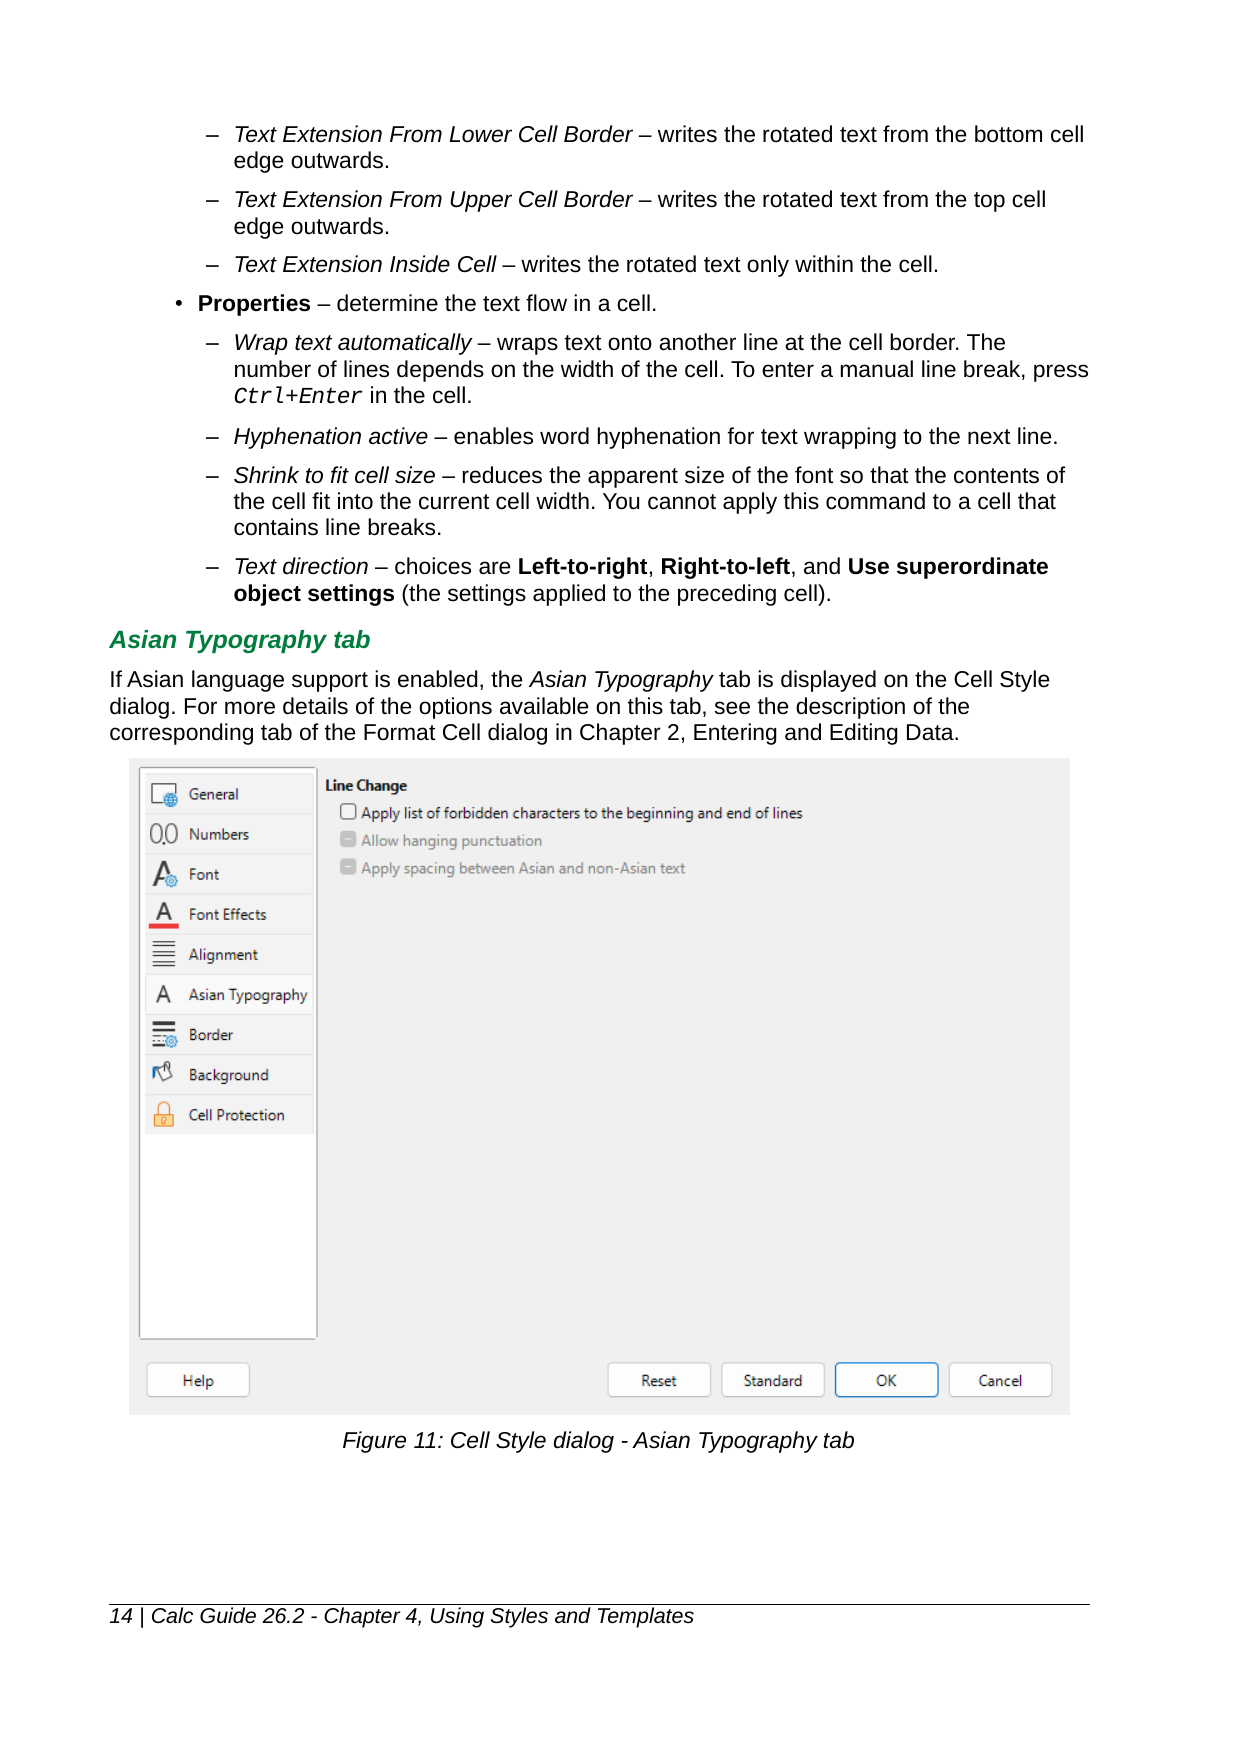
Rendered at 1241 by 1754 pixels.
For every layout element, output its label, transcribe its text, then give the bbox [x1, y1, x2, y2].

list Hyphenation active – enables word hyphenation for text wrapping to the next line. [218, 423, 1090, 449]
list Shrink to fit cell size – reduces the apparent size of the font so that the contents of the cell fit into the current cell width. You cannot apply this command to a cell that contains line breaks. [218, 462, 1090, 541]
text If Asian language support is enabled, the Asian Typography tab is displayed on the Cell Style dialog. For more details of the options available on this tab, see the description of the corresponding tab of the Format Cell dialog in Chapter 2, Entering and Editing Data. [109, 666, 1090, 746]
list Text direction – choices are Left-to-right, Right-to-left, and Use superordinate object settings (the settings applied to the preceding cell). [218, 553, 1090, 606]
text Figure 11: Cell Style dialog - Asian Typography tab [129, 1427, 1070, 1453]
list Text Extension From Upper Cell Border – writes the rotated text from the top cell edge outwards. [218, 186, 1090, 239]
list Properties – determine the text flow in a cell. [183, 290, 1090, 317]
list Text Extension Inside Cell – writes the rotated text only within the cell. [218, 251, 1090, 278]
picture [129, 758, 1070, 1415]
list Wrap text automatically – wraps text onto another line at the cell border. The number of lines depends on the width of the cell. To enter a manual line break, press Ctrl+Enter in the cell. [218, 329, 1090, 410]
list Text Extension From Lower Cell Border – writes the rotated text from the bottom cell edge outwards. [218, 121, 1090, 174]
subtitle Asian Typography tab [109, 625, 1090, 654]
